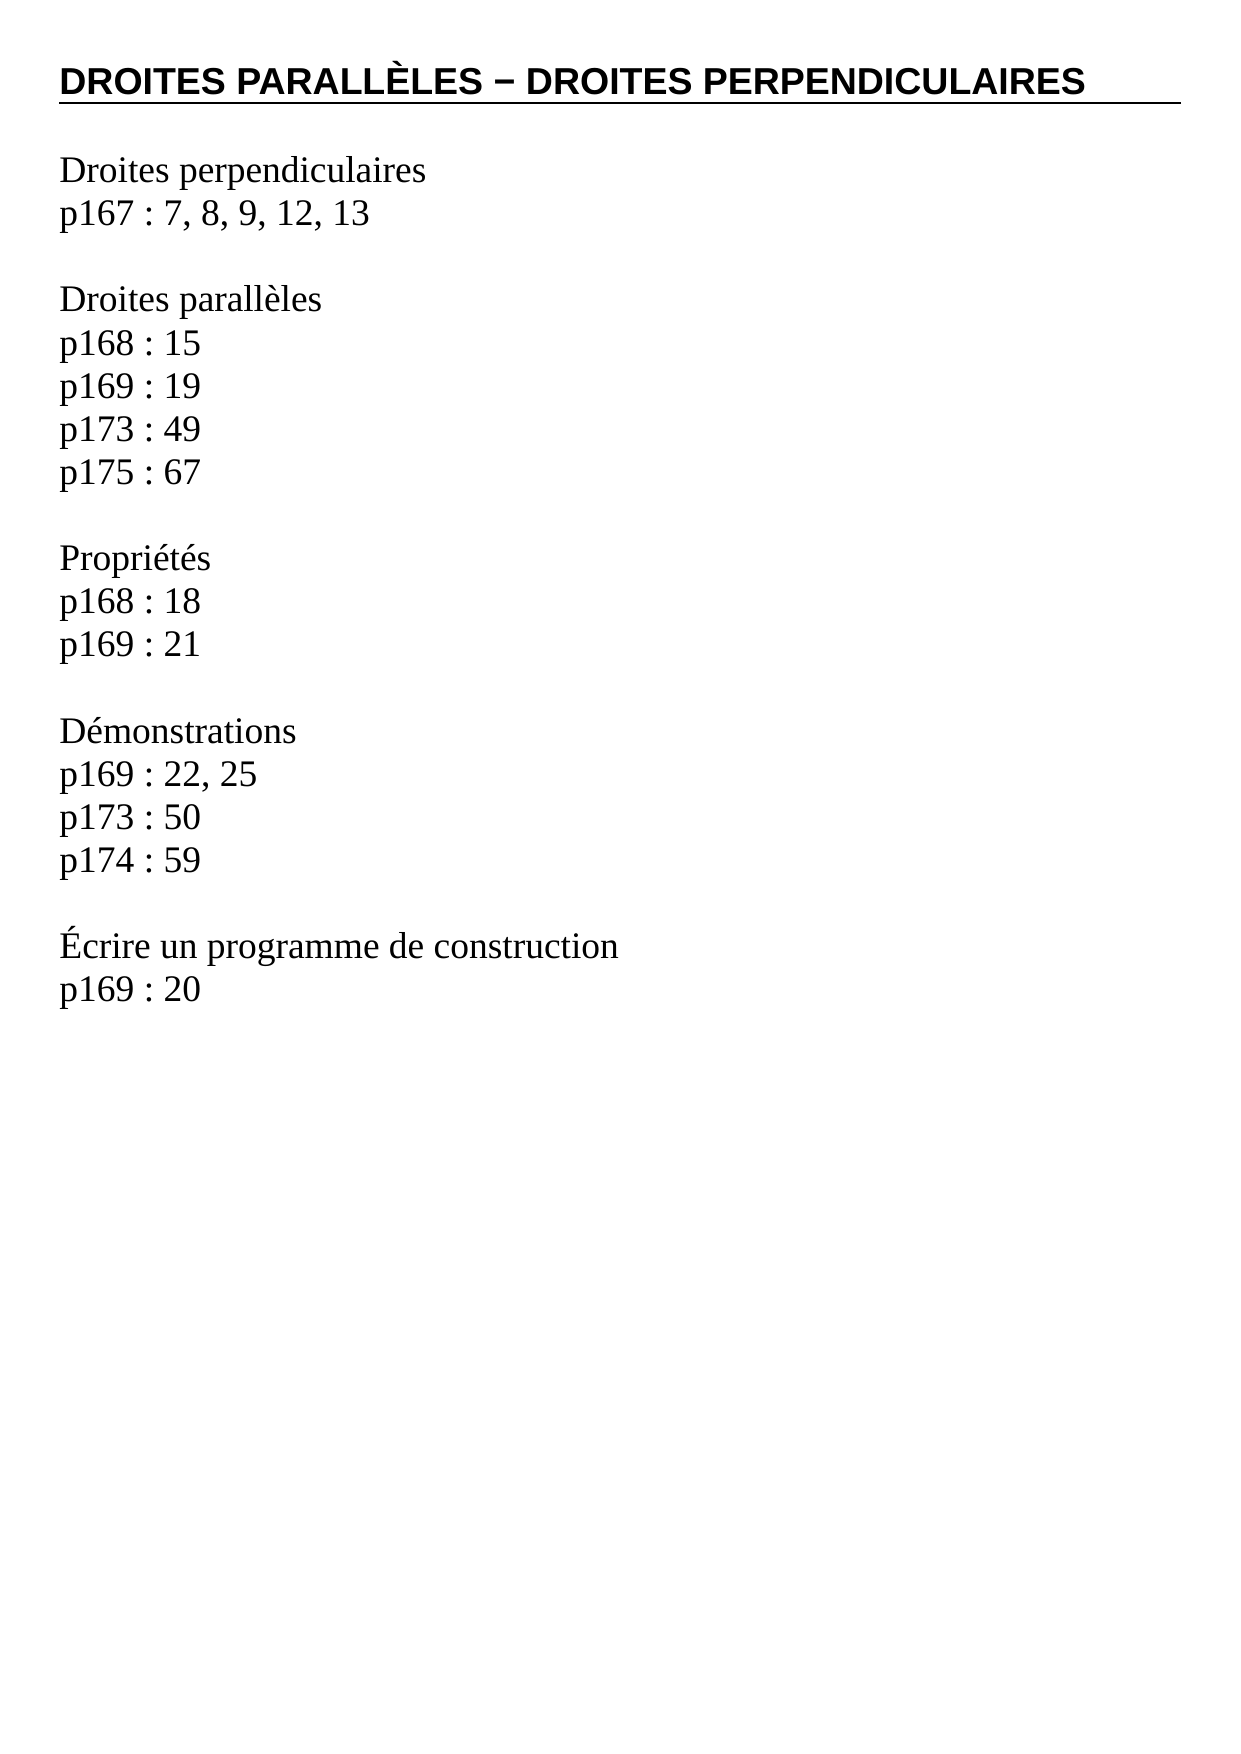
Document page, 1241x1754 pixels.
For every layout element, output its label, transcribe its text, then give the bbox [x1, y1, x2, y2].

text Droites parallèles [59, 277, 1181, 320]
text Droites perpendiculaires [59, 147, 1181, 191]
text p168 : 18 [59, 579, 1181, 622]
text Droites parallèles − droites perpendiculaires [59, 59, 1181, 102]
text p169 : 22, 25 [59, 751, 1181, 794]
text p173 : 50 [59, 794, 1181, 837]
text p174 : 59 [59, 837, 1181, 881]
text p167 : 7, 8, 9, 12, 13 [59, 191, 1181, 234]
text p175 : 67 [59, 449, 1181, 492]
text p169 : 19 [59, 363, 1181, 406]
text p169 : 20 [59, 967, 1181, 1010]
text Démonstrations [59, 708, 1181, 751]
text Propriétés [59, 536, 1181, 579]
text Écrire un programme de construction [59, 924, 1181, 967]
text p173 : 49 [59, 406, 1181, 449]
text p169 : 21 [59, 622, 1181, 665]
text p168 : 15 [59, 320, 1181, 363]
